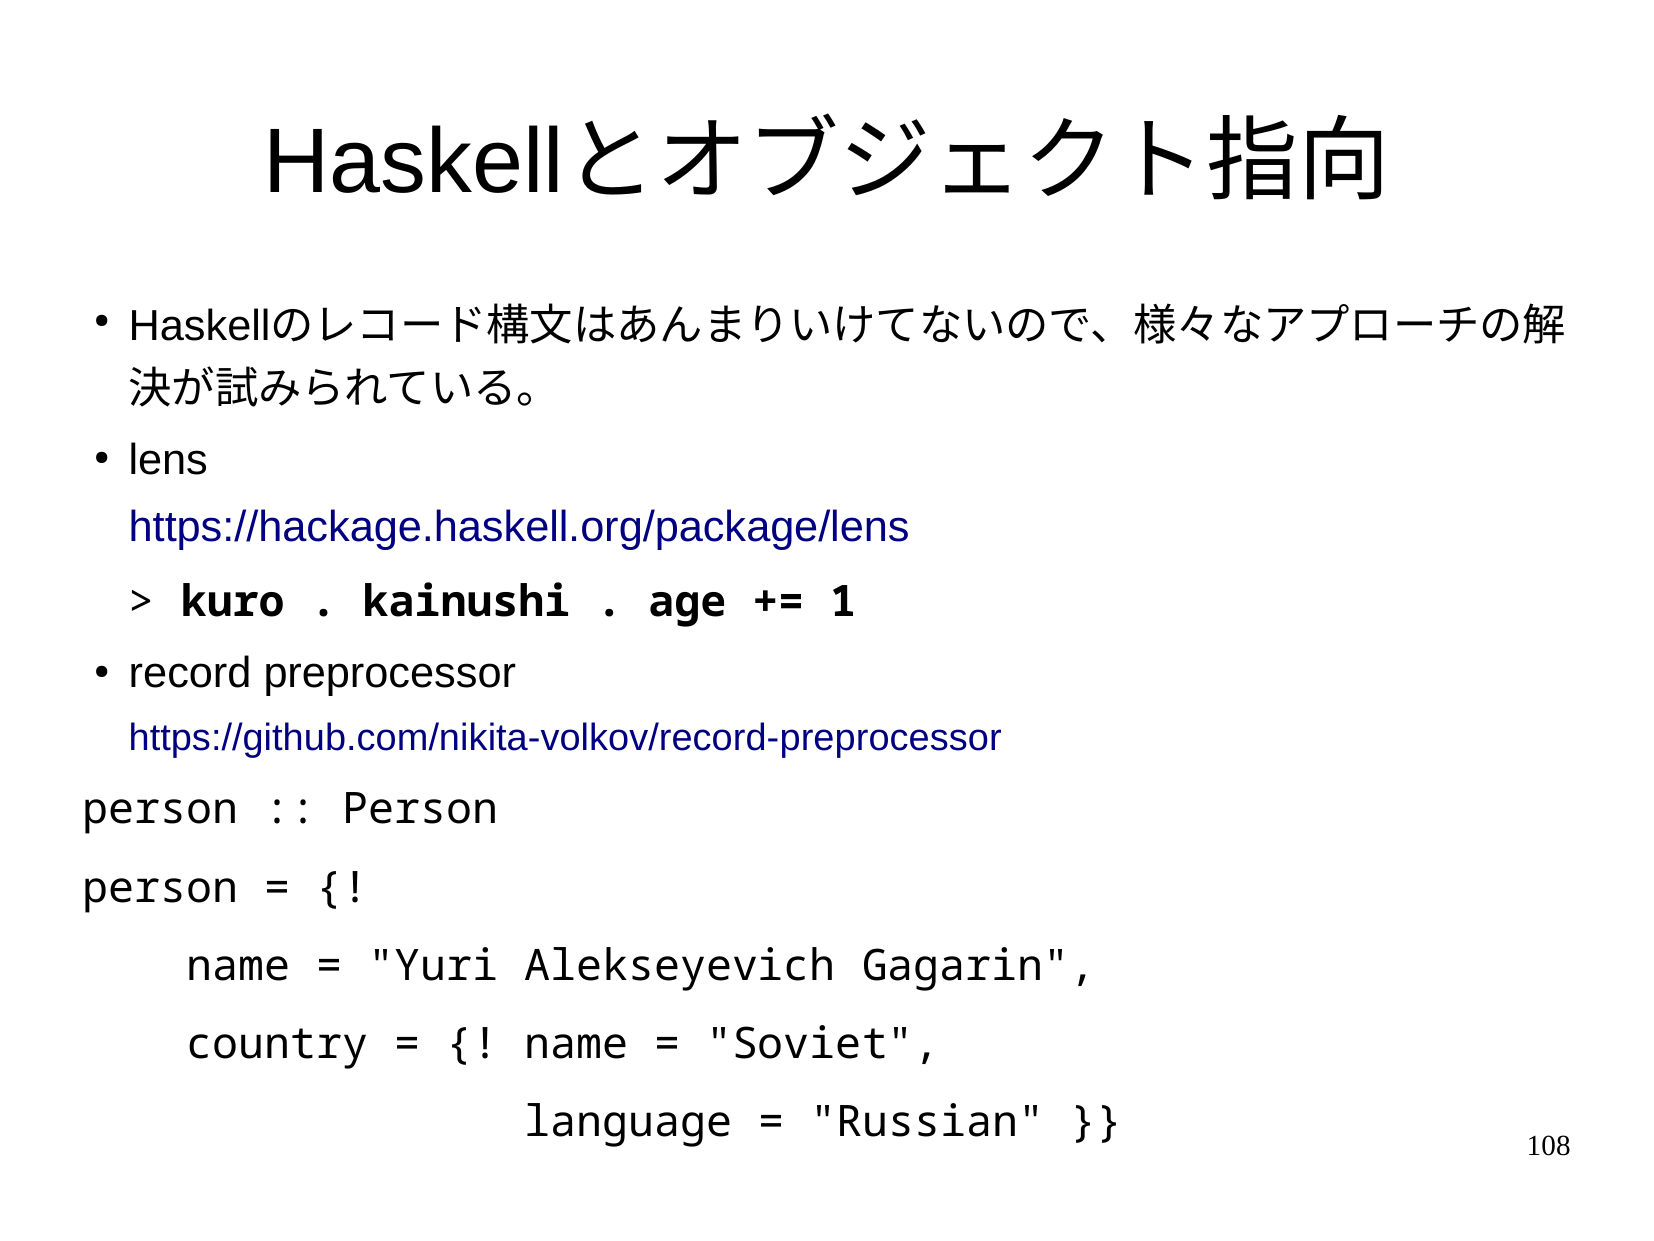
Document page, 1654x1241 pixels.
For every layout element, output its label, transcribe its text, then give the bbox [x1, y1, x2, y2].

title Haskellとオブジェクト指向 [82, 49, 1571, 257]
list Haskellのレコード構文はあんまりいけてないので、様々なアプローチの解決が試みられている。 lens https://hackage.haskell.org/package/lens > kuro . kainushi . age += 1 record preprocessor https://github.com/nikita-volkov/record-preprocessor person :: Person person = {! name = "Yuri Alekseyevich Gagarin", country = {! name = "Soviet", language = "Russian" }} [82, 290, 1571, 1158]
